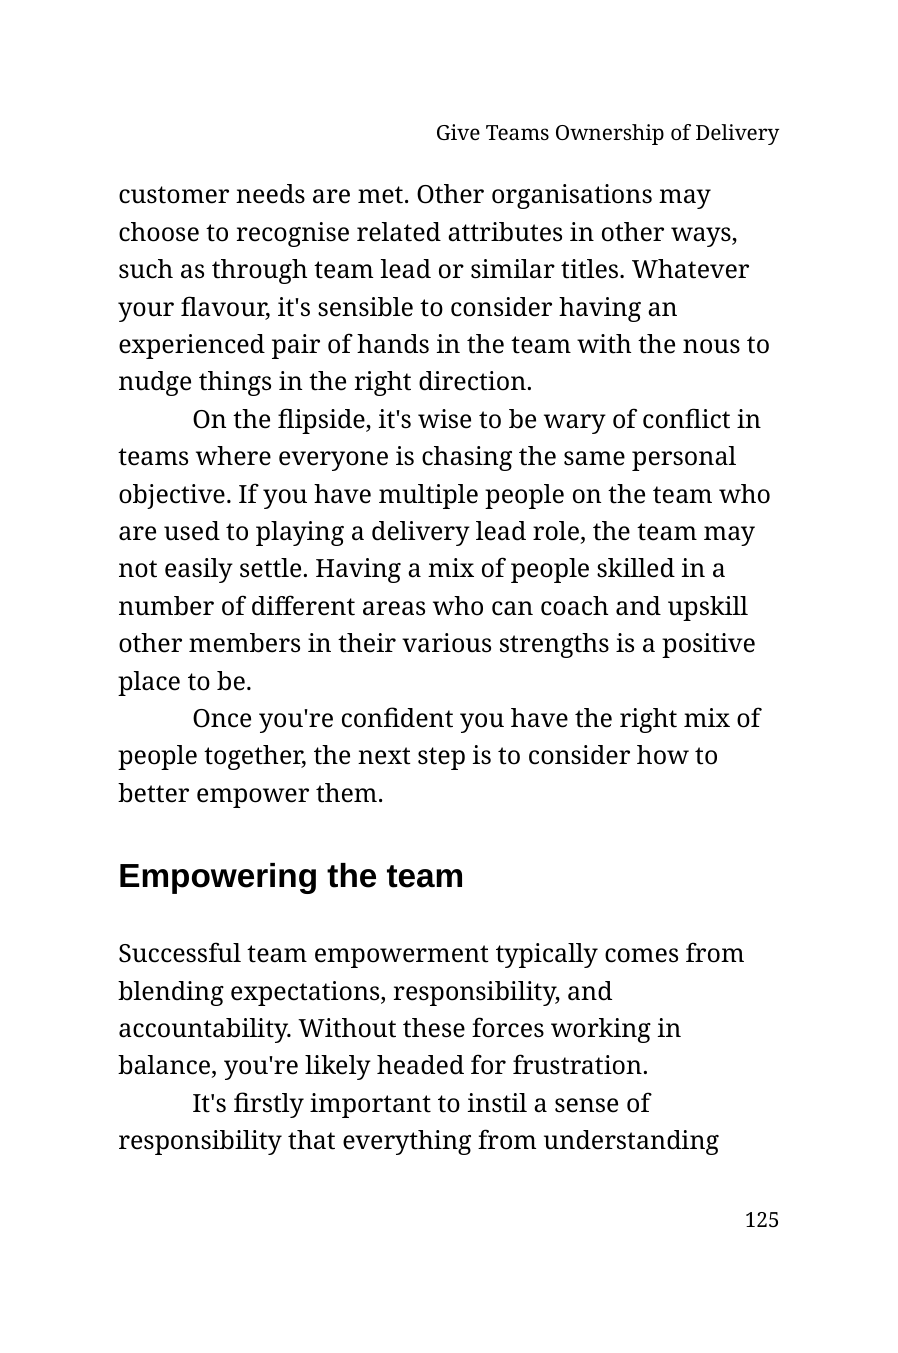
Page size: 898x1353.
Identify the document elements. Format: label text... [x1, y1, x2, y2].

text It's firstly important to instil a sense of responsibility that everything from understanding [118, 1085, 779, 1157]
text On the flipside, it's wise to be wary of conflict in teams where everyone is chasing the same personal objective. If you have multiple people on the team who are used to playing a delivery lead role, the team may not easily settle. Having a mix of people skilled in a number of different areas who can coach and upskill other members in their various strengths is a positive place to be. [118, 401, 779, 697]
subtitle Empowering the team [118, 856, 779, 894]
text Once you're confident you have the right mix of people together, the next step is to consider how to better empower them. [118, 701, 779, 809]
text customer needs are met. Other organisations may choose to recognise related attributes in other ways, such as through team lead or similar titles. Whatever your flavour, it's sensible to consider having an experienced pair of hands in the team with the nous to nudge things in the right direction. [118, 177, 779, 398]
text Successful team empowerment typically comes from blending expectations, responsibility, and accountability. Without these forces working in balance, you're likely headed for frustration. [118, 936, 779, 1082]
